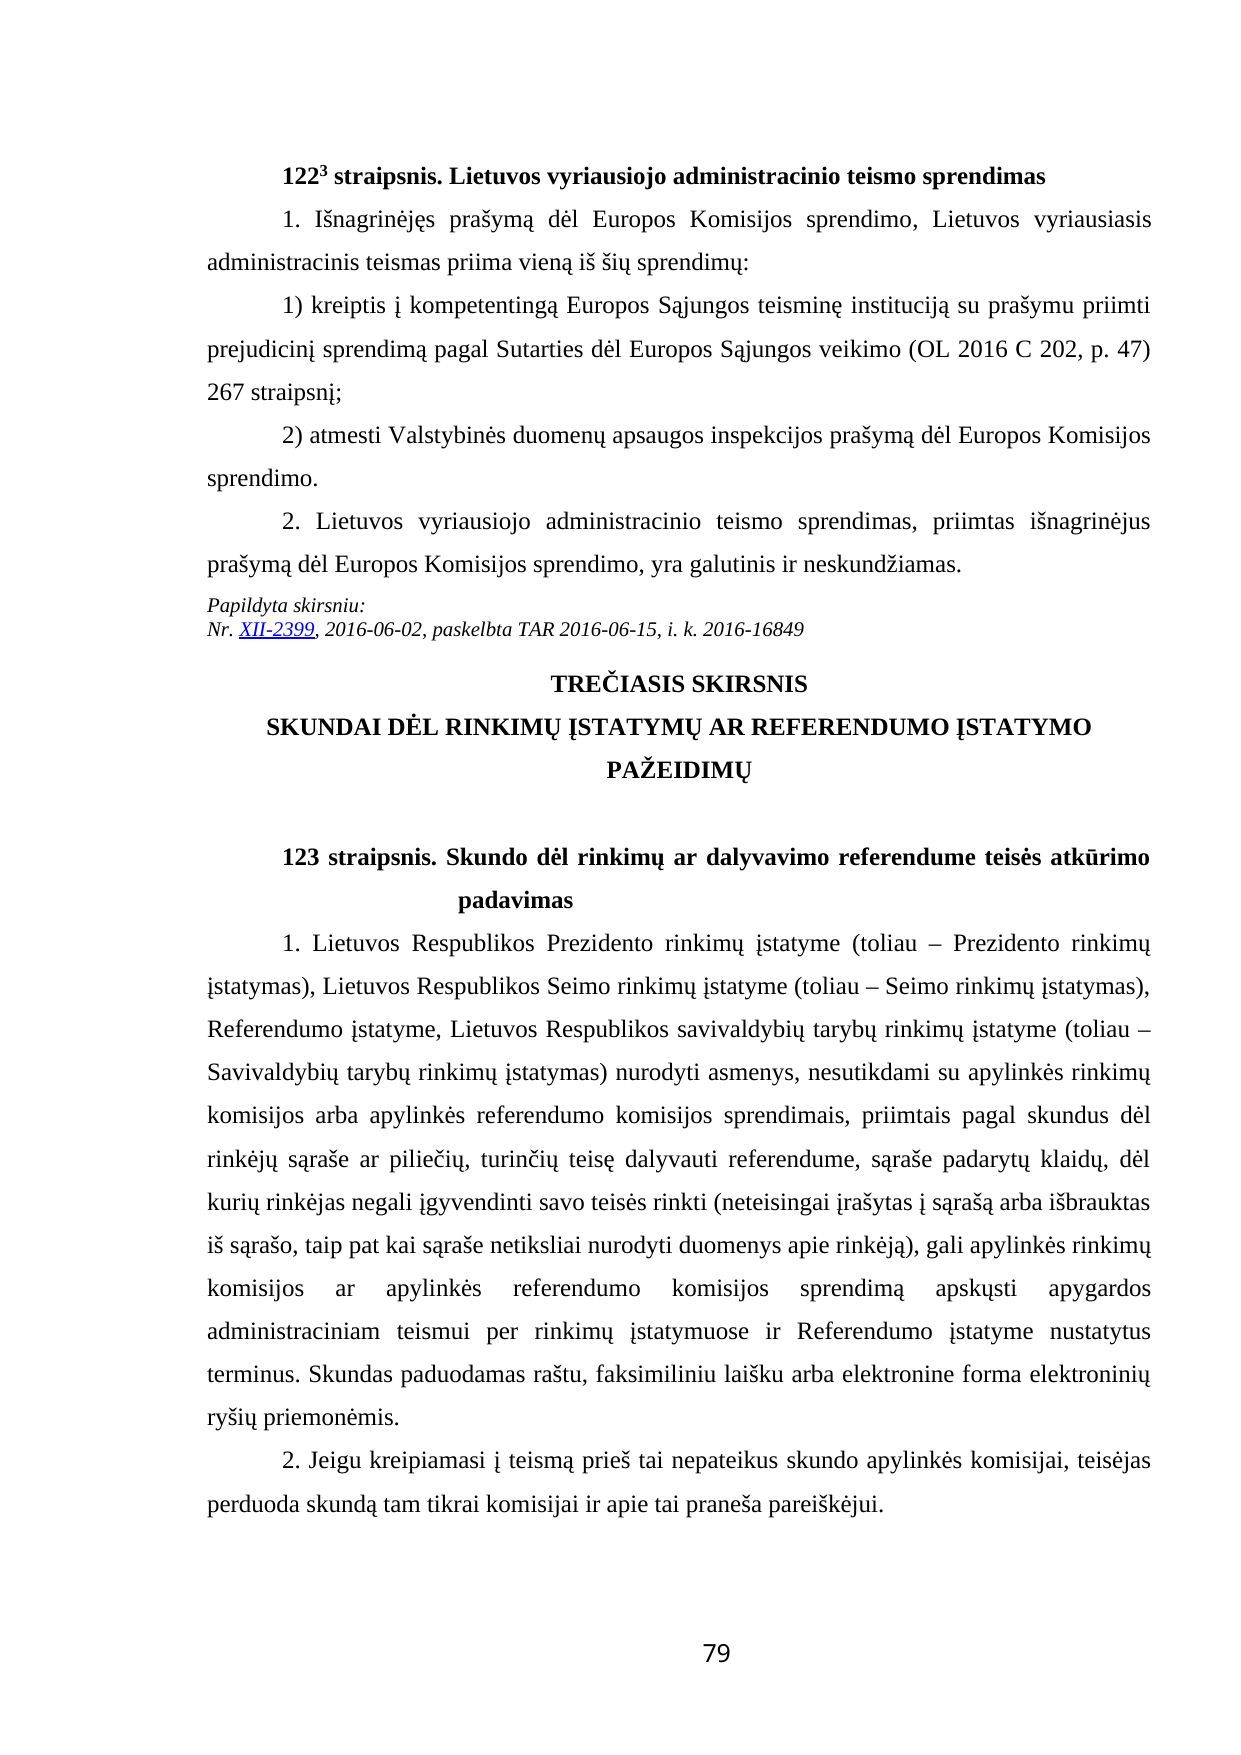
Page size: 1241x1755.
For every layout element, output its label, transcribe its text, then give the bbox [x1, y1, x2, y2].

text 2. Lietuvos vyriausiojo administracinio teismo sprendimas, priimtas išnagrinėjus prašymą dėl Europos Komisijos sprendimo, yra galutinis ir neskundžiamas. [207, 506, 1152, 578]
text 1) kreiptis į kompetentingą Europos Sąjungos teisminę instituciją su prašymu priimti prejudicinį sprendimą pagal Sutarties dėl Europos Sąjungos veikimo (OL 2016 C 202, p. 47) 267 straipsnį; [207, 291, 1152, 406]
text 1223 straipsnis. Lietuvos vyriausiojo administracinio teismo sprendimas [207, 161, 1152, 190]
text SKUNDAI DĖL RINKIMŲ ĮSTATYMŲ AR REFERENDUMO ĮSTATYMO PAŽEIDIMŲ [207, 712, 1152, 784]
text Papildyta skirsniu: [207, 592, 1152, 617]
text 1. Išnagrinėjęs prašymą dėl Europos Komisijos sprendimo, Lietuvos vyriausiasis administracinis teismas priima vieną iš šių sprendimų: [207, 204, 1152, 276]
text 123 straipsnis. Skundo dėl rinkimų ar dalyvavimo referendume teisės atkūrimo padavimas [282, 842, 1152, 914]
text 2) atmesti Valstybinės duomenų apsaugos inspekcijos prašymą dėl Europos Komisijos sprendimo. [207, 420, 1152, 492]
text TREČIASIS SKIRSNIS [207, 669, 1152, 698]
text 2. Jeigu kreipiamasi į teismą prieš tai nepateikus skundo apylinkės komisijai, teisėjas perduoda skundą tam tikrai komisijai ir apie tai praneša pareiškėjui. [207, 1446, 1152, 1517]
text Nr. XII-2399, 2016-06-02, paskelbta TAR 2016-06-15, i. k. 2016-16849 [207, 617, 1152, 641]
text 1. Lietuvos Respublikos Prezidento rinkimų įstatyme (toliau – Prezidento rinkimų įstatymas), Lietuvos Respublikos Seimo rinkimų įstatyme (toliau – Seimo rinkimų įstatymas), Referendumo įstatyme, Lietuvos Respublikos savivaldybių tarybų rinkimų įstatyme (toliau – Savivaldybių tarybų rinkimų įstatymas) nurodyti asmenys, nesutikdami su apylinkės rinkimų komisijos arba apylinkės referendumo komisijos sprendimais, priimtais pagal skundus dėl rinkėjų sąraše ar piliečių, turinčių teisę dalyvauti referendume, sąraše padarytų klaidų, dėl kurių rinkėjas negali įgyvendinti savo teisės rinkti (neteisingai įrašytas į sąrašą arba išbrauktas iš sąrašo, taip pat kai sąraše netiksliai nurodyti duomenys apie rinkėją), gali apylinkės rinkimų komisijos ar apylinkės referendumo komisijos sprendimą apskųsti apygardos administraciniam teismui per rinkimų įstatymuose ir Referendumo įstatyme nustatytus terminus. Skundas paduodamas raštu, faksimiliniu laišku arba elektronine forma elektroninių ryšių priemonėmis. [207, 928, 1152, 1431]
